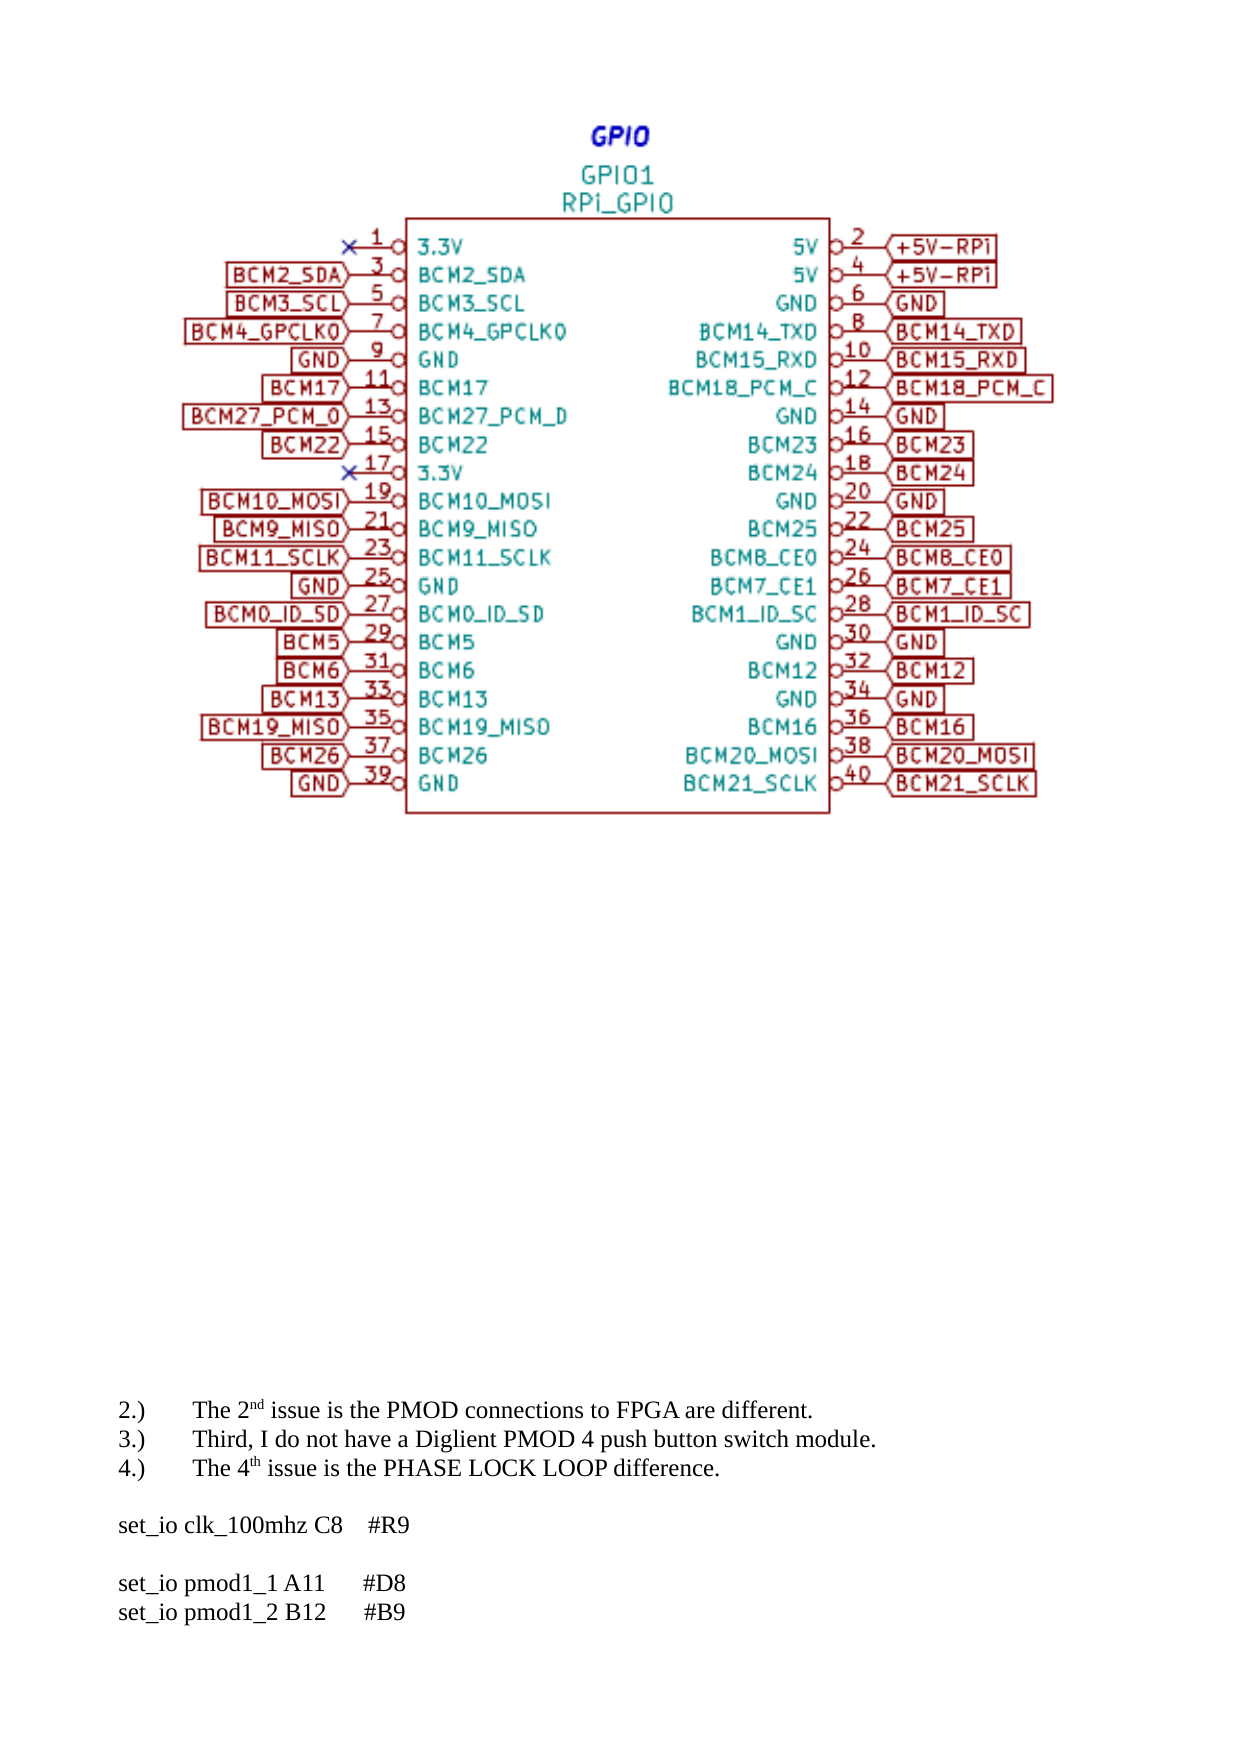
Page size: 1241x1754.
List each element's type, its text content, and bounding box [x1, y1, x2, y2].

text 4.) The 4th issue is the PHASE LOCK LOOP difference. [118, 1453, 1122, 1482]
text set_io clk_100mhz C8 #R9 [118, 1511, 1122, 1539]
text 2.) The 2nd issue is the PMOD connections to FPGA are different. [118, 1396, 1122, 1424]
text set_io pmod1_1 A11 #D8 [118, 1568, 1122, 1597]
picture [166, 118, 1075, 850]
text set_io pmod1_2 B12 #B9 [118, 1597, 1122, 1626]
text 3.) Third, I do not have a Diglient PMOD 4 push button switch module. [118, 1424, 1122, 1453]
